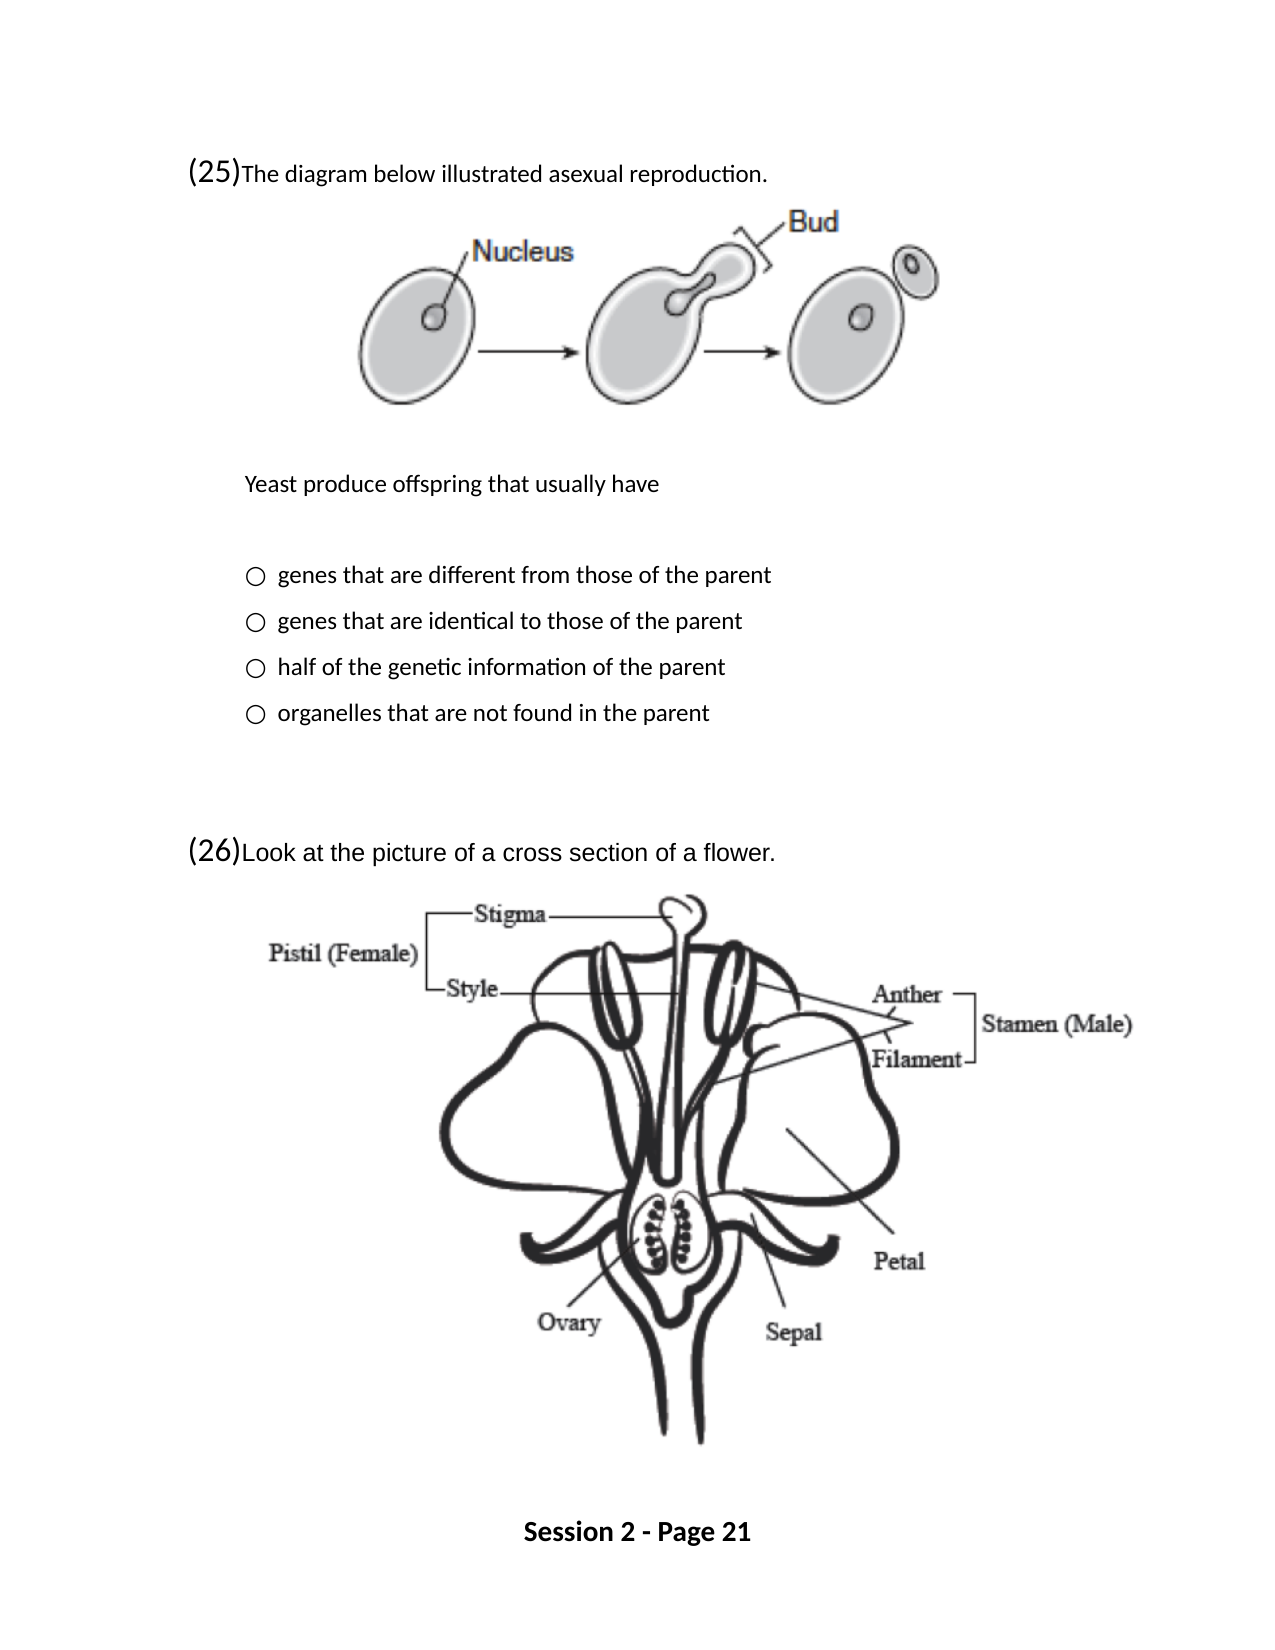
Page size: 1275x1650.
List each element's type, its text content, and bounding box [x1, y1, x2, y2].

picture [353, 190, 954, 425]
picture [218, 880, 1194, 1451]
list Look at the picture of a cross section of a flower. [187, 829, 1125, 1479]
list The diagram below illustrated asexual reproduction. Yeast produce offspring that usually have ○ genes that are different from those of the parent ○ genes that are identical to those of the parent ○ half of the genetic information of the parent ○ organelles that are not found in the parent [187, 150, 1125, 815]
